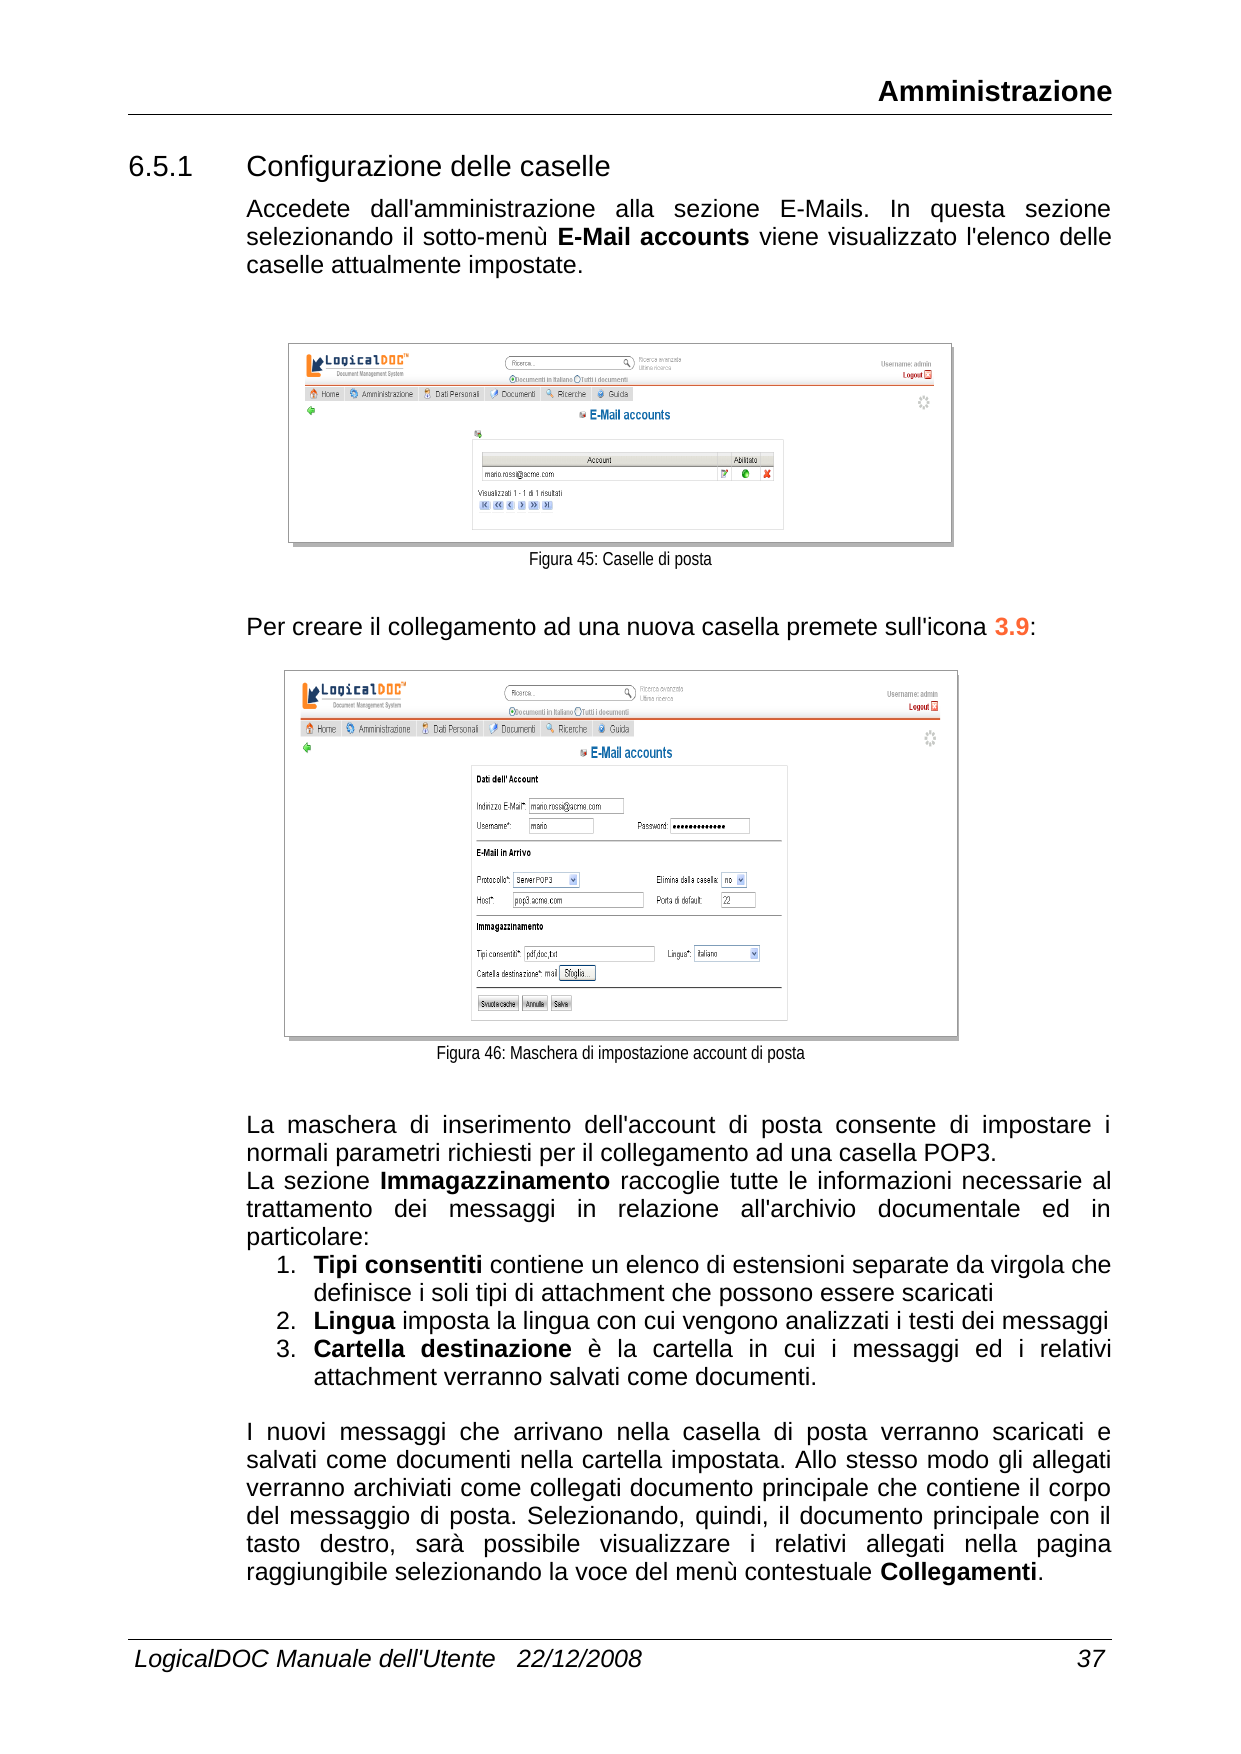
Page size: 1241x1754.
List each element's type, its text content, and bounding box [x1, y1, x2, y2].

text La sezione Immagazzinamento raccoglie tutte le informazioni necessarie al trattamento dei messaggi in relazione all'archivio documentale ed in particolare: [246, 1167, 1112, 1251]
text Figura 46: Maschera di impostazione account di posta [284, 1037, 958, 1063]
list Lingua imposta la lingua con cui vengono analizzati i testi dei messaggi [276, 1307, 1112, 1334]
text I nuovi messaggi che arrivano nella casella di posta verranno scaricati e salvati come documenti nella cartella impostata. Allo stesso modo gli allegati verranno archiviati come collegati documento principale che contiene il corpo del messaggio di posta. Selezionando, quindi, il documento principale con il tasto destro, sarà possibile visualizzare i relativi allegati nella pagina raggiungibile selezionando la voce del menù contestuale Collegamenti. [246, 1418, 1112, 1586]
subtitle Configurazione delle caselle [128, 150, 1112, 183]
text Per creare il collegamento ad una nuova casella premete sull'icona 3.9: [246, 613, 1112, 641]
text Figura 45: Caselle di posta [288, 543, 952, 569]
text Accedete dall'amministrazione alla sezione E-Mails. In questa sezione selezionando il sotto-menù E-Mail accounts viene visualizzato l'elenco delle caselle attualmente impostate. [246, 195, 1112, 279]
picture [305, 351, 934, 533]
picture [300, 679, 940, 1027]
list Cartella destinazione è la cartella in cui i messaggi ed i relativi attachment verranno salvati come documenti. [276, 1334, 1112, 1390]
list Tipi consentiti contiene un elenco di estensioni separate da virgola che definisce i soli tipi di attachment che possono essere scaricati [276, 1251, 1112, 1307]
text La maschera di inserimento dell'account di posta consente di impostare i normali parametri richiesti per il collegamento ad una casella POP3. [246, 1111, 1112, 1167]
